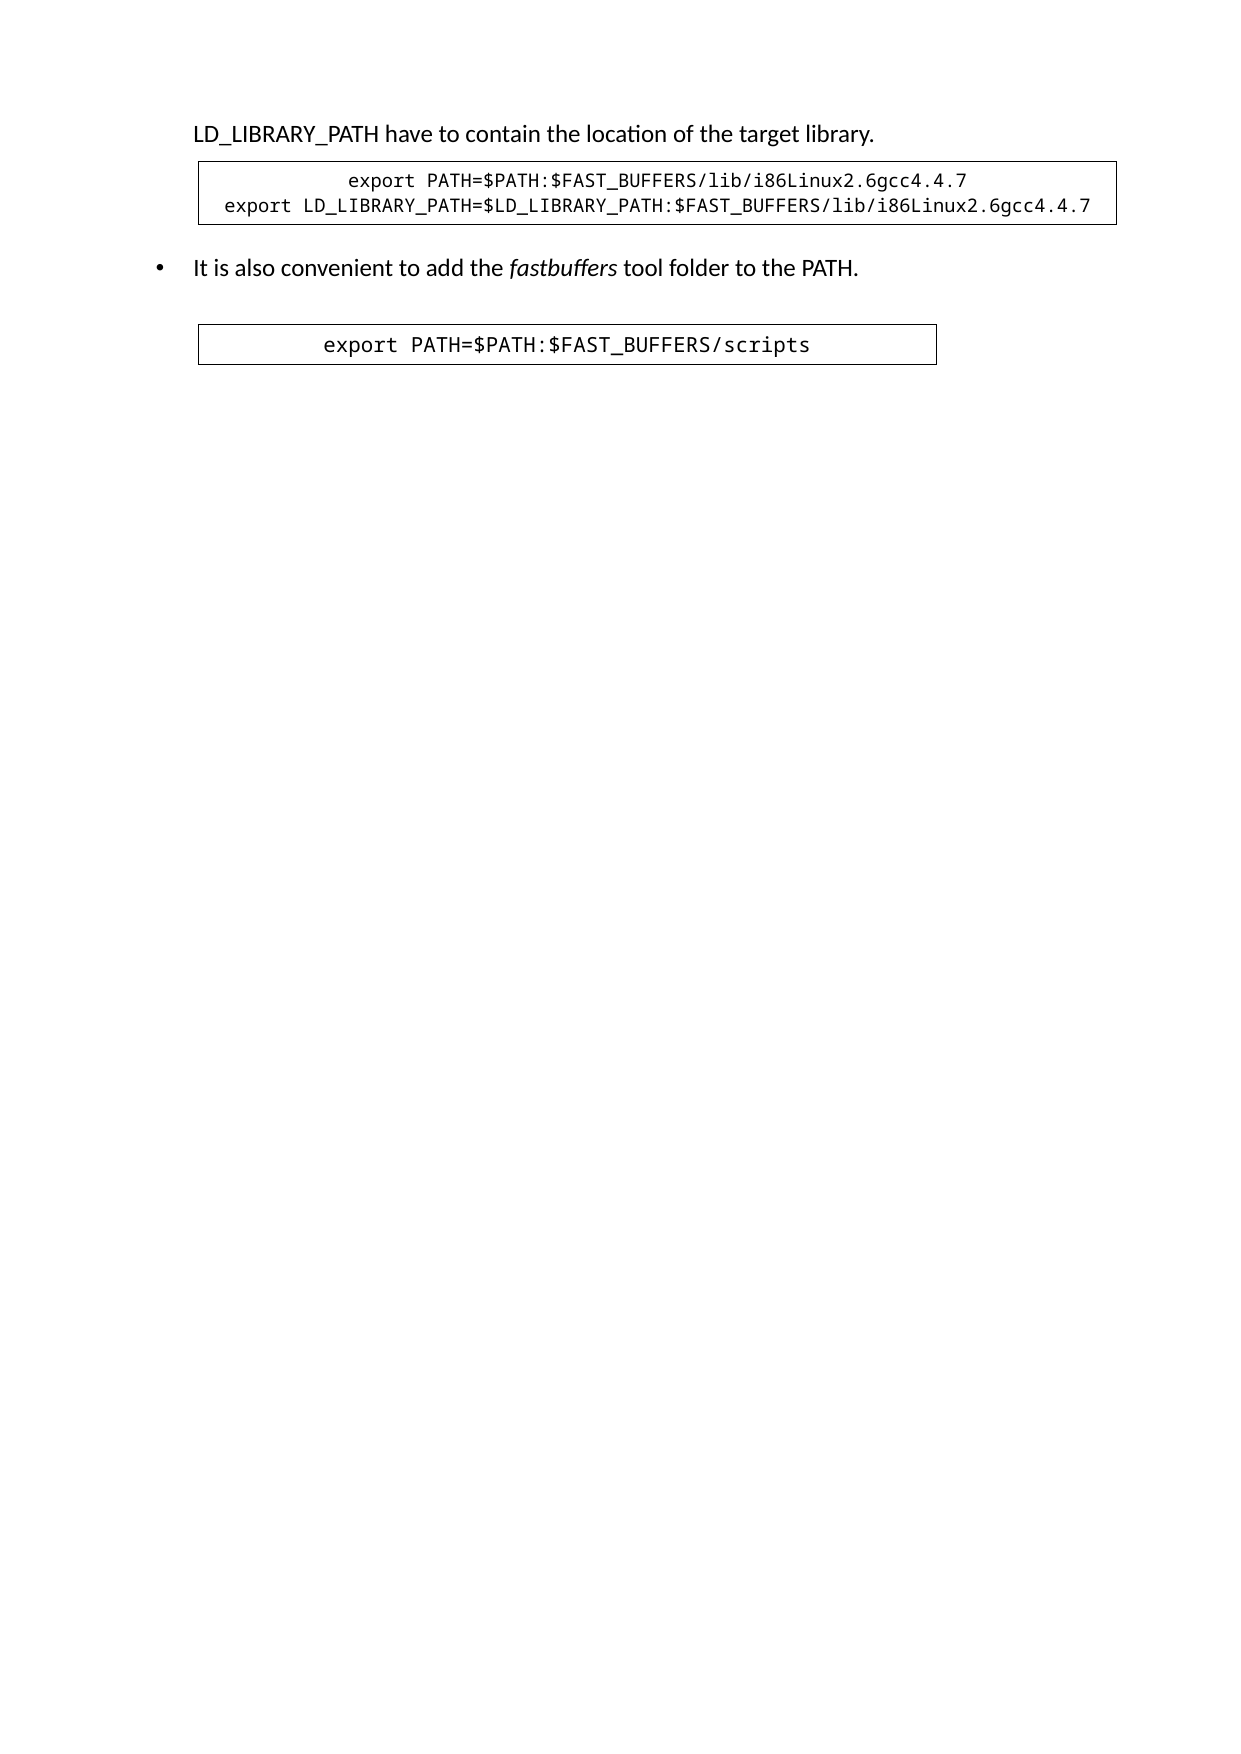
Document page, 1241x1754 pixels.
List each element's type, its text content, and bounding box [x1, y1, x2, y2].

table_header export PATH=$PATH:$FAST_BUFFERS/scripts [199, 325, 936, 364]
table_header export PATH=$PATH:$FAST_BUFFERS/lib/i86Linux2.6gcc4.4.7 export LD_LIBRARY_PATH=$LD_LIBRARY_PATH:$FAST_BUFFERS/lib/i86Linux2.6gcc4.4.7 [199, 162, 1116, 224]
list LD_LIBRARY_PATH have to contain the location of the target library. [156, 118, 1122, 149]
list It is also convenient to add the fastbuffers tool folder to the PATH. [156, 253, 1122, 283]
